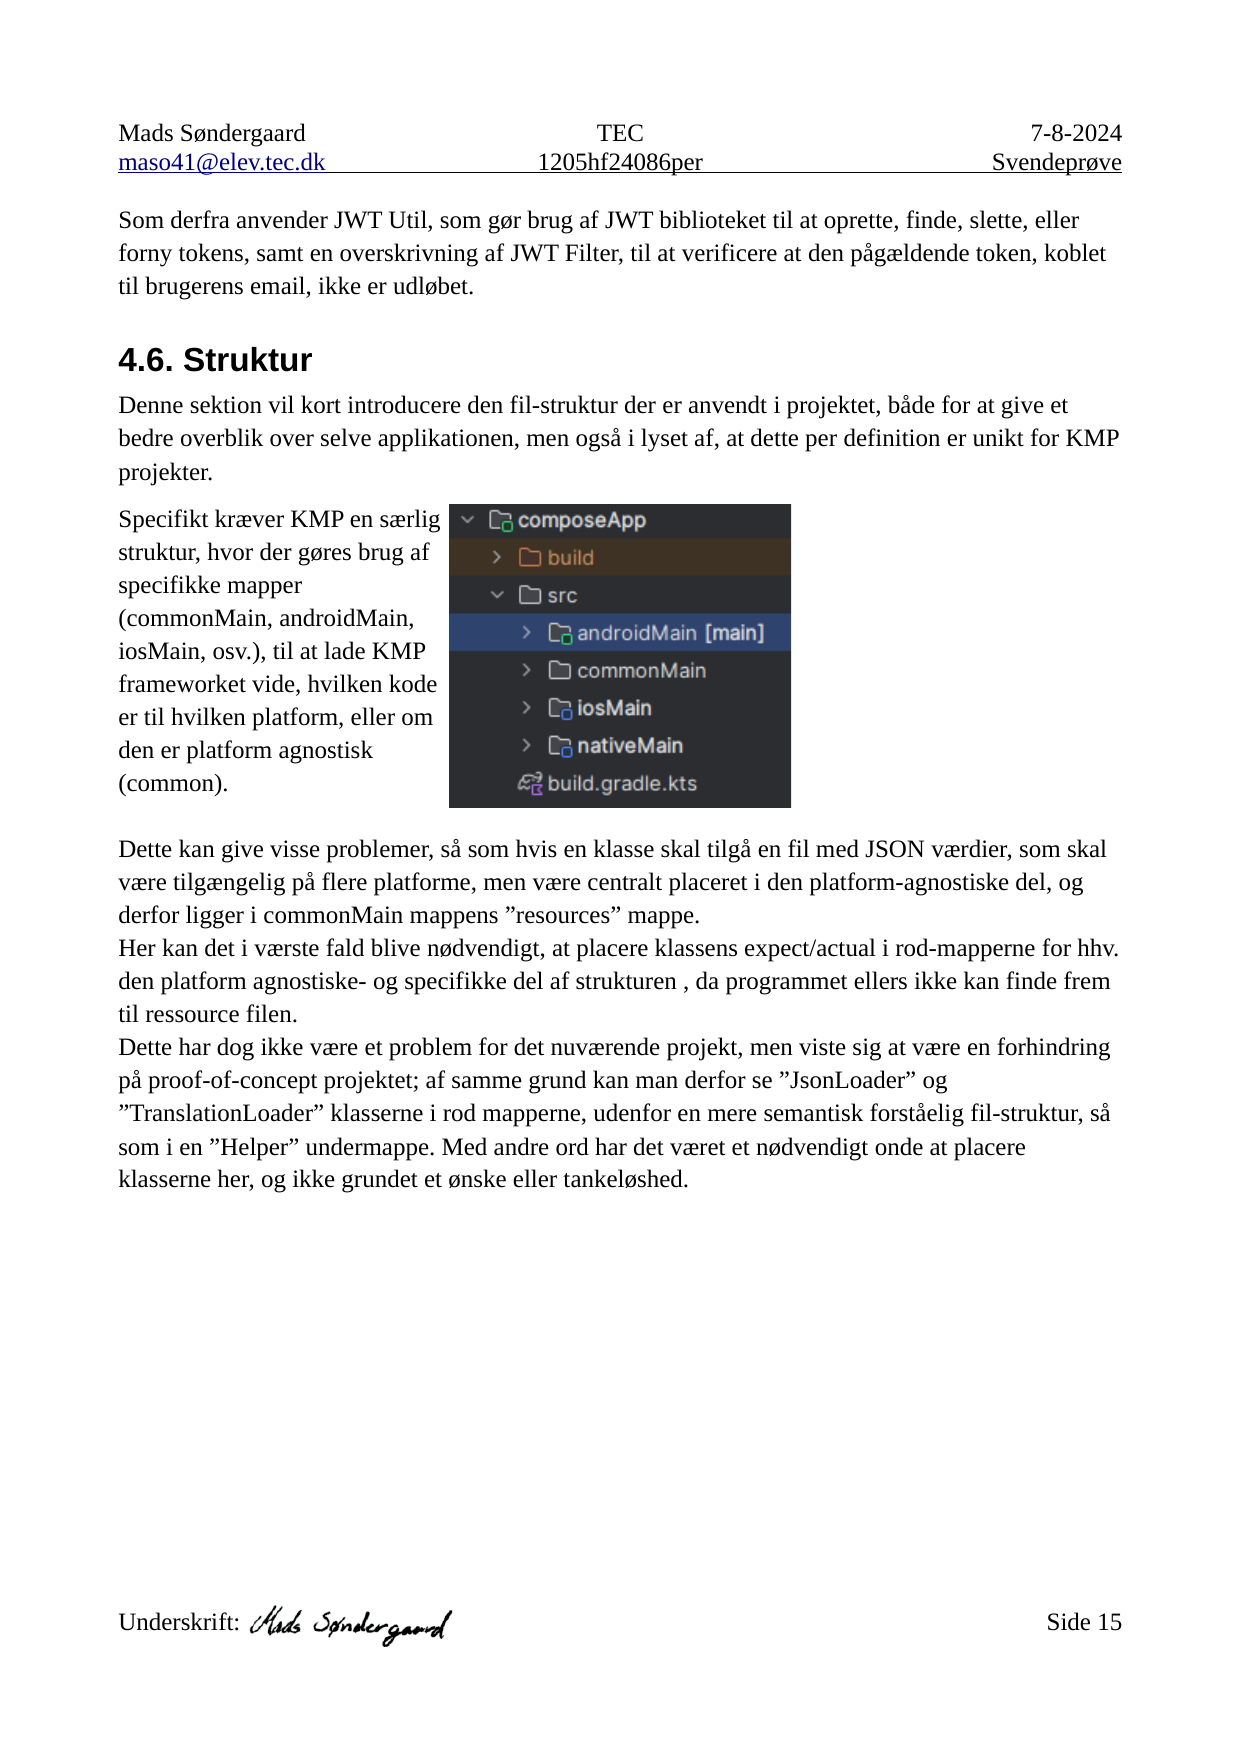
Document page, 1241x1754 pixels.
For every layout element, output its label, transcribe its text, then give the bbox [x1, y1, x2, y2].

subtitle 4.6. Struktur [118, 339, 1122, 378]
text Som derfra anvender JWT Util, som gør brug af JWT biblioteket til at oprette, finde, slette, eller forny tokens, samt en overskrivning af JWT Filter, til at verificere at den pågældende token, koblet til brugerens email, ikke er udløbet. [118, 205, 1122, 300]
picture [244, 1600, 458, 1647]
text Specifikt kræver KMP en særlig struktur, hvor der gøres brug af specifikke mapper (commonMain, androidMain, iosMain, osv.), til at lade KMP frameworket vide, hvilken kode er til hvilken platform, eller om den er platform agnostisk (common). Dette kan give visse problemer, så som hvis en klasse skal tilgå en fil med JSON værdier, som skal være tilgængelig på flere platforme, men være centralt placeret i den platform-agnostiske del, og derfor ligger i commonMain mappens ”resources” mappe. Her kan det i værste fald blive nødvendigt, at placere klassens expect/actual i rod-mapperne for hhv. den platform agnostiske- og specifikke del af strukturen , da programmet ellers ikke kan finde frem til ressource filen. Dette har dog ikke være et problem for det nuværende projekt, men viste sig at være en forhindring på proof-of-concept projektet; af samme grund kan man derfor se ”JsonLoader” og ”TranslationLoader” klasserne i rod mapperne, udenfor en mere semantisk forståelig fil-struktur, så som i en ”Helper” undermappe. Med andre ord har det været et nødvendigt onde at placere klasserne her, og ikke grundet et ønske eller tankeløshed. [118, 504, 1122, 1193]
picture [449, 504, 792, 808]
text Denne sektion vil kort introducere den fil-struktur der er anvendt i projektet, både for at give et bedre overblik over selve applikationen, men også i lyset af, at dette per definition er unikt for KMP projekter. [118, 391, 1122, 485]
